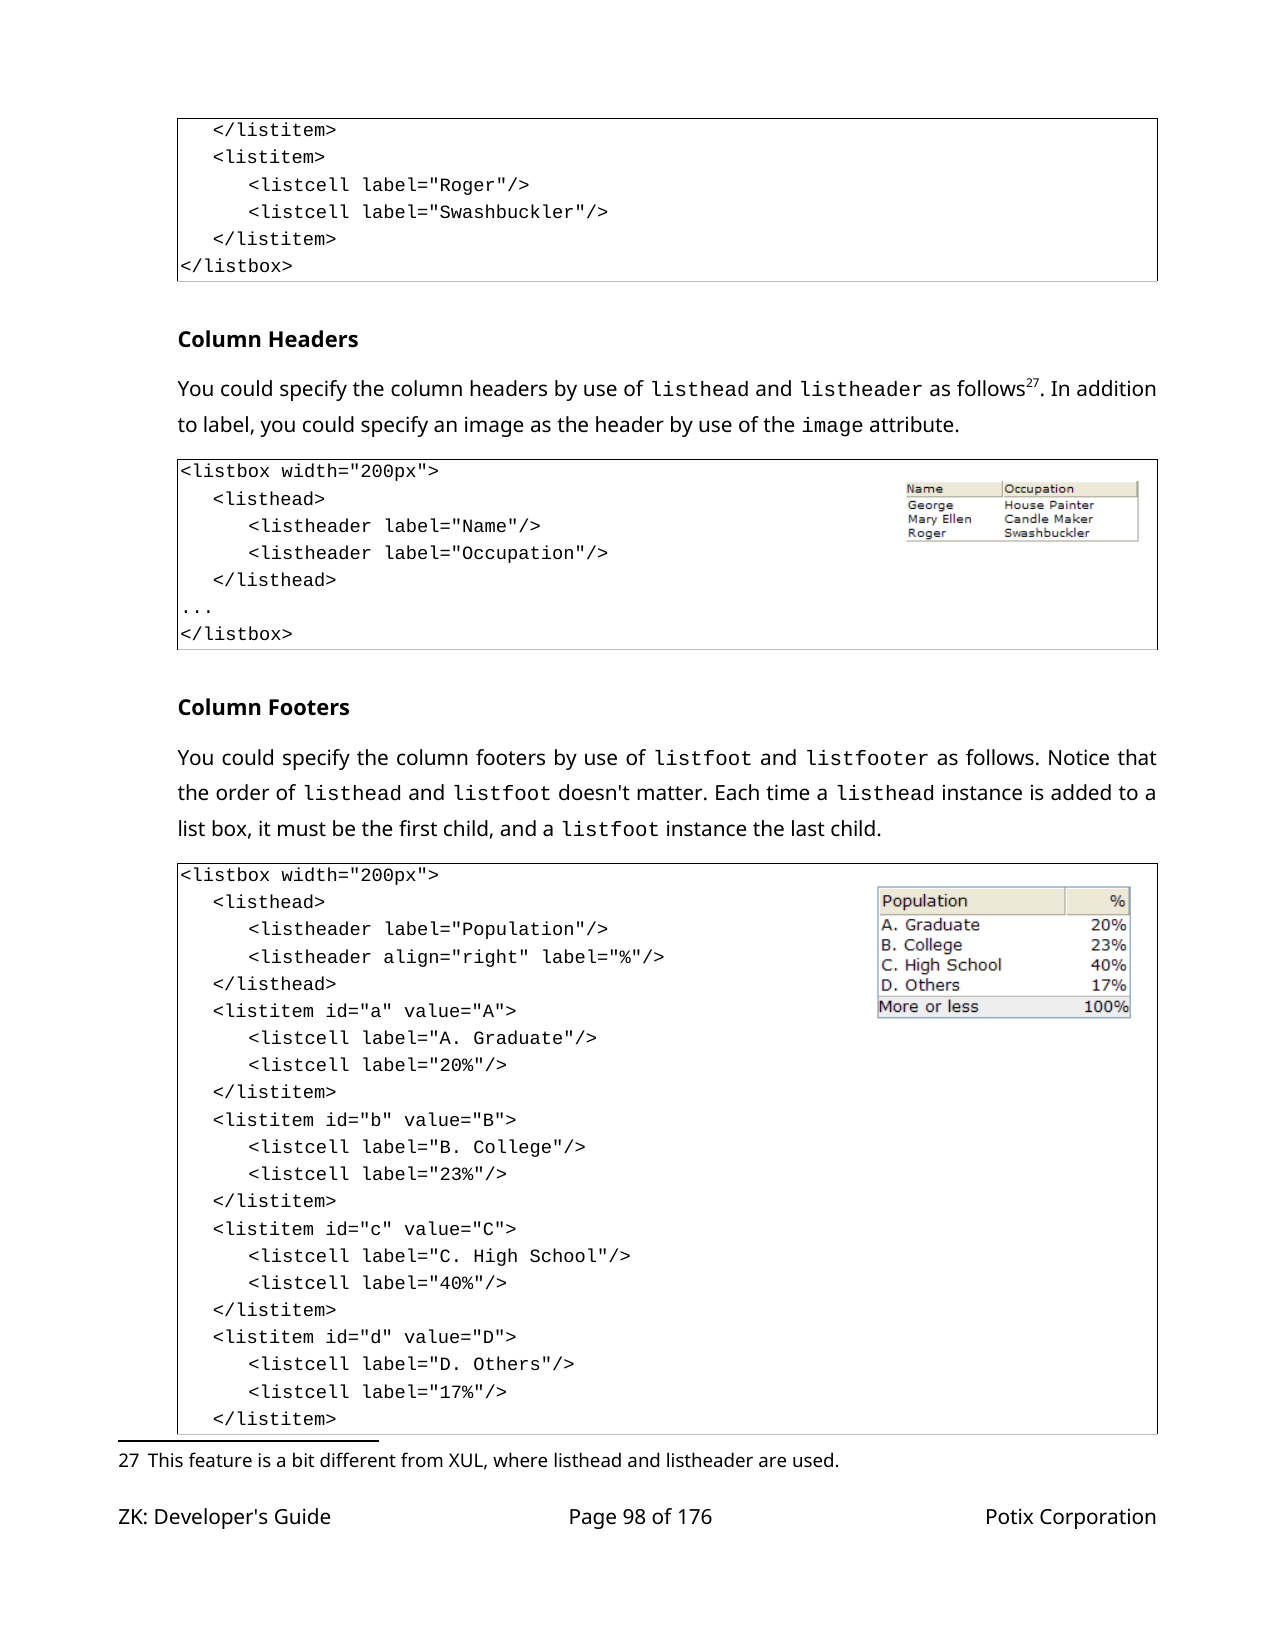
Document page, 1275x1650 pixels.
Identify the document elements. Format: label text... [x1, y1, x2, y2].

text </listitem> [178, 1080, 1157, 1105]
text <listcell label="Roger"/> [178, 172, 1157, 197]
text <listhead> [178, 486, 902, 511]
text [1141, 486, 1157, 511]
text <listcell label="40%"/> [178, 1271, 1157, 1295]
text </listitem> [178, 227, 1157, 251]
text <listitem id="d" value="D"> [178, 1325, 1157, 1349]
text <listbox width="200px"> [178, 460, 1157, 483]
picture [875, 884, 1136, 1021]
text <listheader align="right" label="%"/> [178, 944, 875, 969]
text </listbox> [178, 622, 1157, 649]
text <listcell label="23%"/> [178, 1162, 1157, 1186]
text <listheader label="Occupation"/> [178, 541, 1157, 565]
subtitle Column Headers [177, 324, 1157, 354]
text [1136, 972, 1157, 996]
picture [902, 481, 1141, 544]
text You could specify the column headers by use of listhead and listheader as follows. In addition to label, you could specify an image as the header by use of the image attribute. [177, 374, 1157, 438]
text </listitem> [178, 119, 1157, 142]
text </listhead> [178, 568, 1157, 592]
text ... [178, 595, 1157, 619]
text [1136, 890, 1157, 914]
text </listbox> [178, 254, 1157, 281]
text <listhead> [178, 890, 875, 914]
text <listitem id="a" value="A"> [178, 999, 1157, 1023]
text </listhead> [178, 972, 875, 996]
text You could specify the column footers by use of listfoot and listfooter as follows. Notice that the order of listhead and listfoot doesn't matter. Each time a listhead instance is added to a list box, it must be the first child, and a listfoot instance the last child. [177, 743, 1157, 842]
text <listitem id="b" value="B"> [178, 1108, 1157, 1132]
text <listbox width="200px"> [178, 864, 1157, 887]
text <listcell label="Swashbuckler"/> [178, 200, 1157, 224]
text <listcell label="A. Graduate"/> [178, 1026, 1157, 1050]
text </listitem> [178, 1298, 1157, 1322]
text <listcell label="D. Others"/> [178, 1352, 1157, 1377]
text <listcell label="17%"/> [178, 1379, 1157, 1404]
text <listitem> [178, 145, 1157, 169]
text </listitem> [178, 1189, 1157, 1213]
text <listheader label="Population"/> [178, 917, 875, 942]
text <listcell label="C. High School"/> [178, 1243, 1157, 1268]
text This feature is a bit different from XUL, where listhead and listheader are used. [118, 1447, 1157, 1473]
text <listitem id="c" value="C"> [178, 1216, 1157, 1241]
text <listcell label="20%"/> [178, 1053, 1157, 1077]
text <listcell label="B. College"/> [178, 1135, 1157, 1159]
subtitle Column Footers [177, 692, 1157, 722]
text </listitem> [178, 1407, 1157, 1434]
text <listheader label="Name"/> [178, 513, 902, 538]
